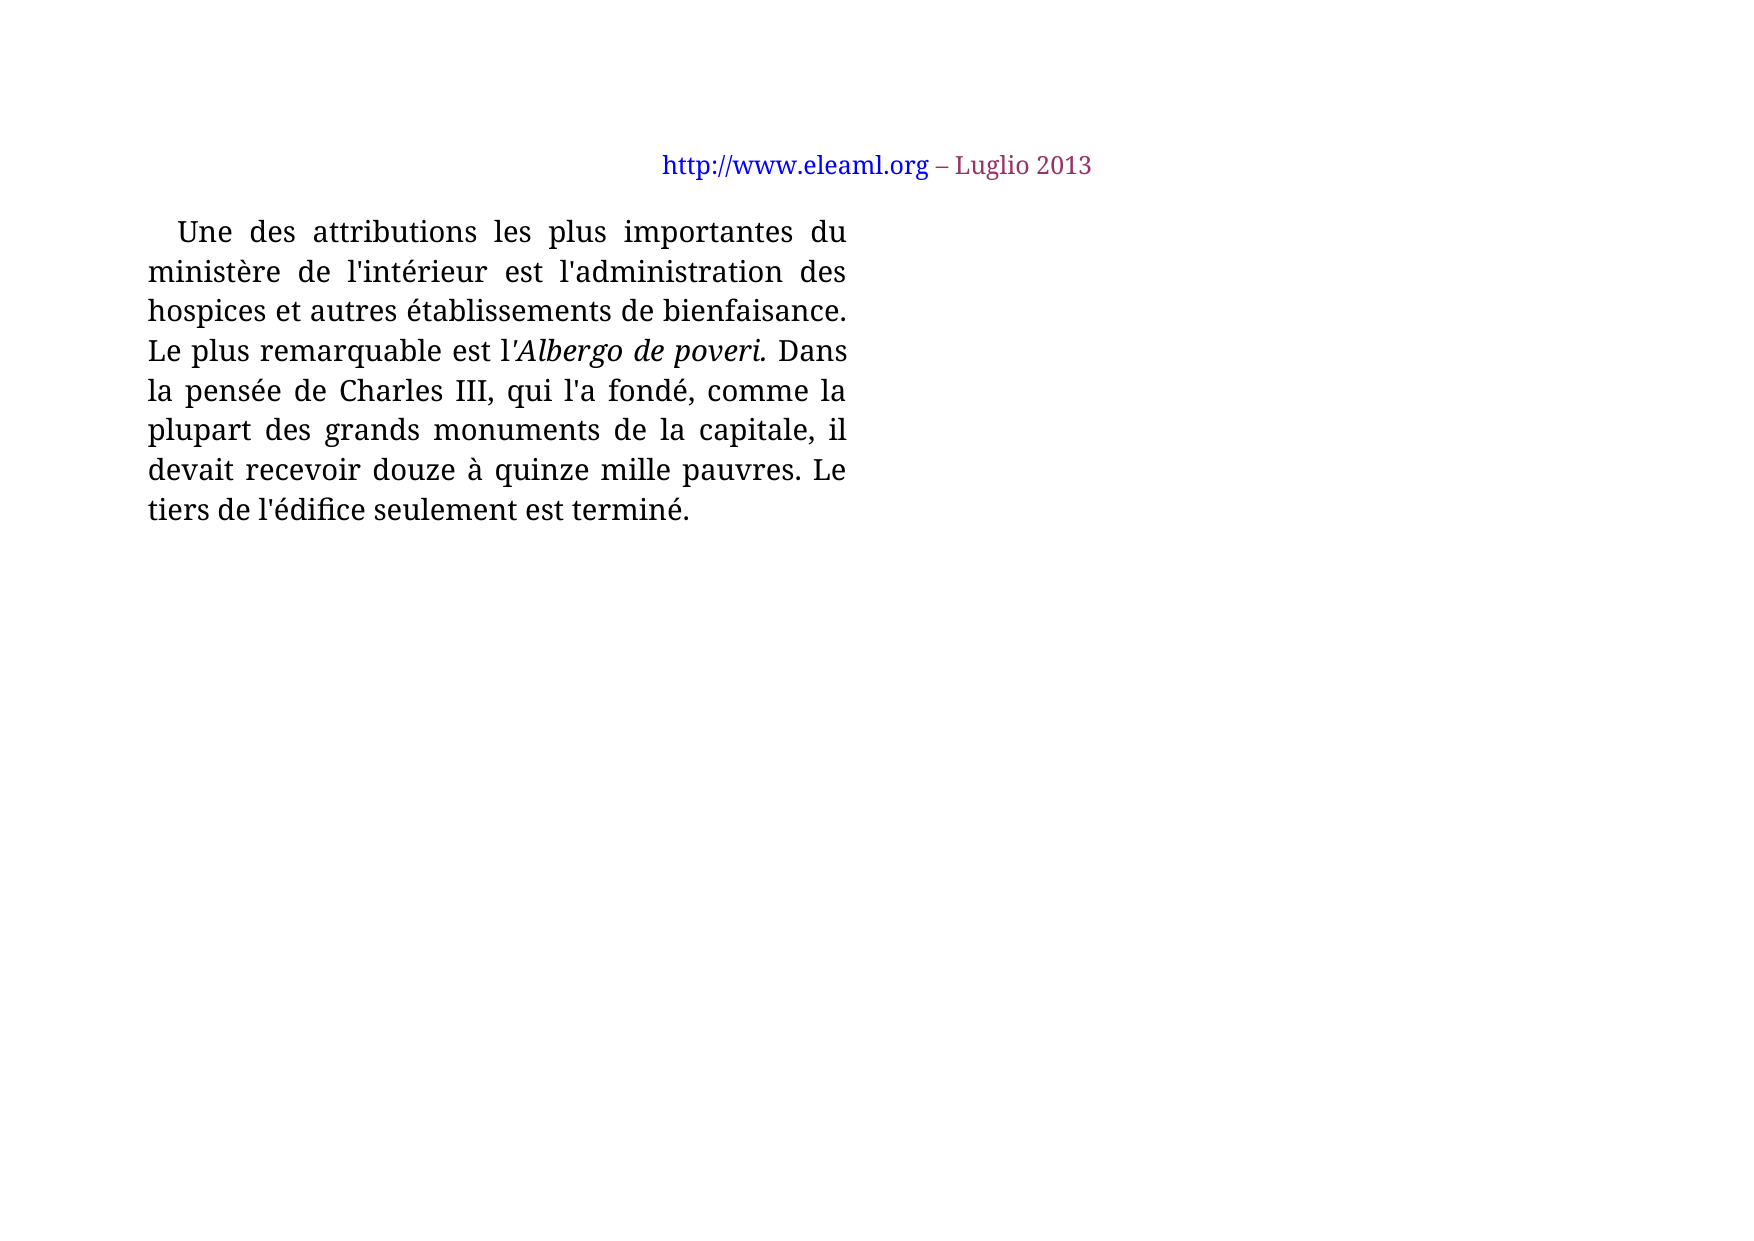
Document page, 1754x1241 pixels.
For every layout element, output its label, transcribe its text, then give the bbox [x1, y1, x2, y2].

text Une des attributions les plus importantes du ministère de l'intérieur est l'administration des hospices et autres établissements de bienfaisance. Le plus remarquable est l'Albergo de poveri. Dans la pensée de Charles III, qui l'a fondé, comme la plupart des grands monuments de la capitale, il devait recevoir douze à quinze mille pauvres. Le tiers de l'édifice seulement est terminé. [148, 211, 847, 529]
